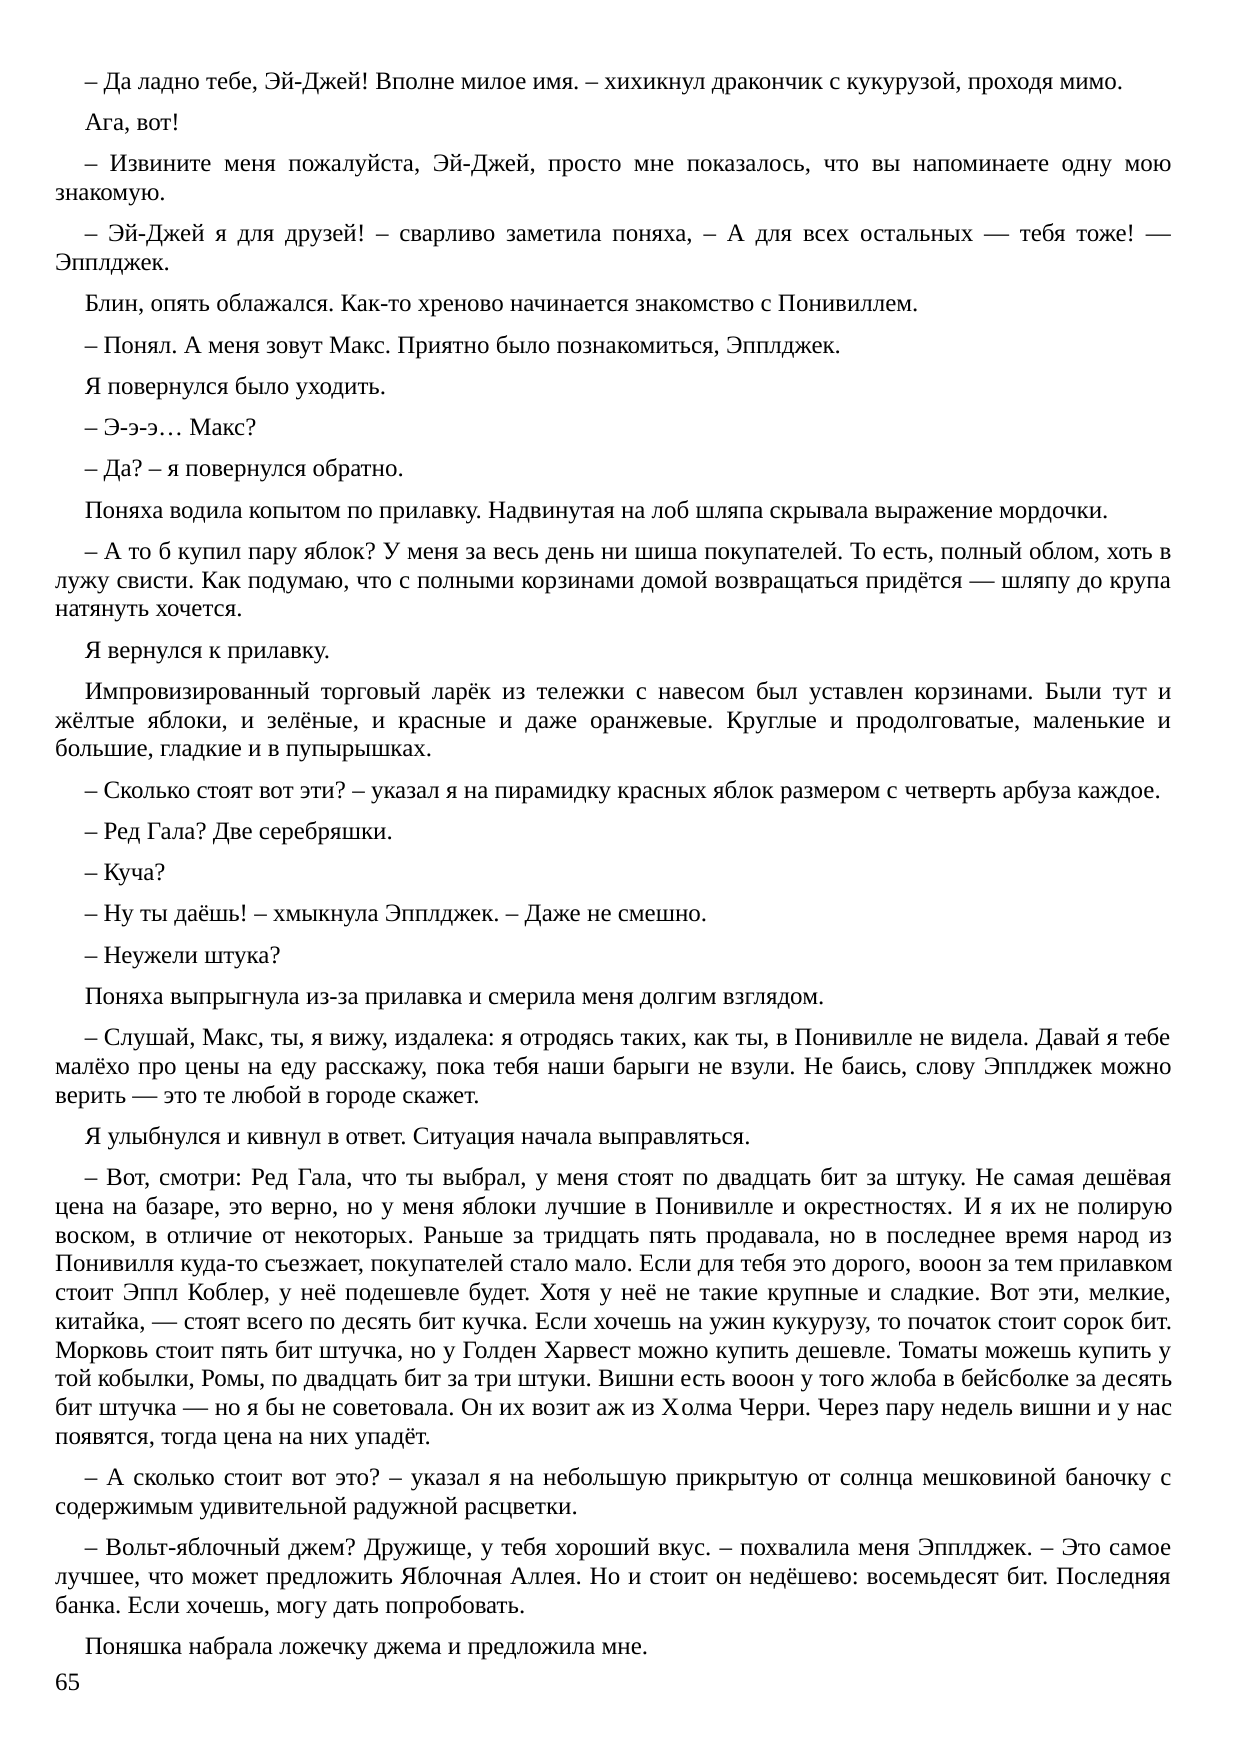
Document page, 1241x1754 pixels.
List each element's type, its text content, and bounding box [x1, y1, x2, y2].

text – Неужели штука? [55, 940, 1173, 968]
text Поняшка набрала ложечку джема и предложила мне. [55, 1631, 1173, 1660]
text – Ред Гала? Две серебряшки. [55, 816, 1173, 845]
text Ага, вот! [55, 107, 1173, 136]
text – А сколько стоит вот это? – указал я на небольшую прикрытую от солнца мешковиной баночку с содержимым удивительной радужной расцветки. [55, 1462, 1173, 1520]
text – Сколько стоят вот эти? – указал я на пирамидку красных яблок размером с четверть арбуза каждое. [55, 775, 1173, 803]
text Поняха выпрыгнула из-за прилавка и смерила меня долгим взглядом. [55, 981, 1173, 1010]
text Я улыбнулся и кивнул в ответ. Ситуация начала выправляться. [55, 1121, 1173, 1150]
text – Вольт-яблочный джем? Дружище, у тебя хороший вкус. – похвалила меня Эпплджек. – Это самое лучшее, что может предложить Яблочная Аллея. Но и стоит он недёшево: восемьдесят бит. Последняя банка. Если хочешь, могу дать попробовать. [55, 1532, 1173, 1618]
text – Да? – я повернулся обратно. [55, 453, 1173, 482]
text Блин, опять облажался. Как-то хреново начинается знакомство с Понивиллем. [55, 288, 1173, 317]
text – Вот, смотри: Ред Гала, что ты выбрал, у меня стоят по двадцать бит за штуку. Не самая дешёвая цена на базаре, это верно, но у меня яблоки лучшие в Понивилле и окрестностях. И я их не полирую воском, в отличие от некоторых. Раньше за тридцать пять продавала, но в последнее время народ из Понивилля куда-то съезжает, покупателей стало мало. Если для тебя это дорого, вооон за тем прилавком стоит Эппл Коблер, у неё подешевле будет. Хотя у неё не такие крупные и сладкие. Вот эти, мелкие, китайка, — стоят всего по десять бит кучка. Если хочешь на ужин кукурузу, то початок стоит сорок бит. Морковь стоит пять бит штучка, но у Голден Харвест можно купить дешевле. Томаты можешь купить у той кобылки, Ромы, по двадцать бит за три штуки. Вишни есть вооон у того жлоба в бейсболке за десять бит штучка — но я бы не советовала. Он их возит аж из Холма Черри. Через пару недель вишни и у нас появятся, тогда цена на них упадёт. [55, 1162, 1173, 1450]
text Я повернулся было уходить. [55, 371, 1173, 400]
text – Слушай, Макс, ты, я вижу, издалека: я отродясь таких, как ты, в Понивилле не видела. Давай я тебе малёхо про цены на еду расскажу, пока тебя наши барыги не взули. Не баись, слову Эпплджек можно верить — это те любой в городе скажет. [55, 1022, 1173, 1108]
text – Понял. А меня зовут Макс. Приятно было познакомиться, Эпплджек. [55, 330, 1173, 358]
text – Да ладно тебе, Эй-Джей! Вполне милое имя. – хихикнул дракончик с кукурузой, проходя мимо. [55, 66, 1173, 95]
text – Куча? [55, 857, 1173, 886]
text – Ну ты даёшь! – хмыкнула Эпплджек. – Даже не смешно. [55, 898, 1173, 927]
text – Эй-Джей я для друзей! – сварливо заметила поняха, – А для всех остальных — тебя тоже! — Эпплджек. [55, 218, 1173, 276]
text Поняха водила копытом по прилавку. Надвинутая на лоб шляпа скрывала выражение мордочки. [55, 495, 1173, 523]
text – Э-э-э… Макс? [55, 412, 1173, 441]
text Импровизированный торговый ларёк из тележки с навесом был уставлен корзинами. Были тут и жёлтые яблоки, и зелёные, и красные и даже оранжевые. Круглые и продолговатые, маленькие и большие, гладкие и в пупырышках. [55, 676, 1173, 762]
text Я вернулся к прилавку. [55, 635, 1173, 663]
text – Извините меня пожалуйста, Эй-Джей, просто мне показалось, что вы напоминаете одну мою знакомую. [55, 148, 1173, 206]
text – А то б купил пару яблок? У меня за весь день ни шиша покупателей. То есть, полный облом, хоть в лужу свисти. Как подумаю, что с полными корзинами домой возвращаться придётся — шляпу до крупа натянуть хочется. [55, 536, 1173, 622]
